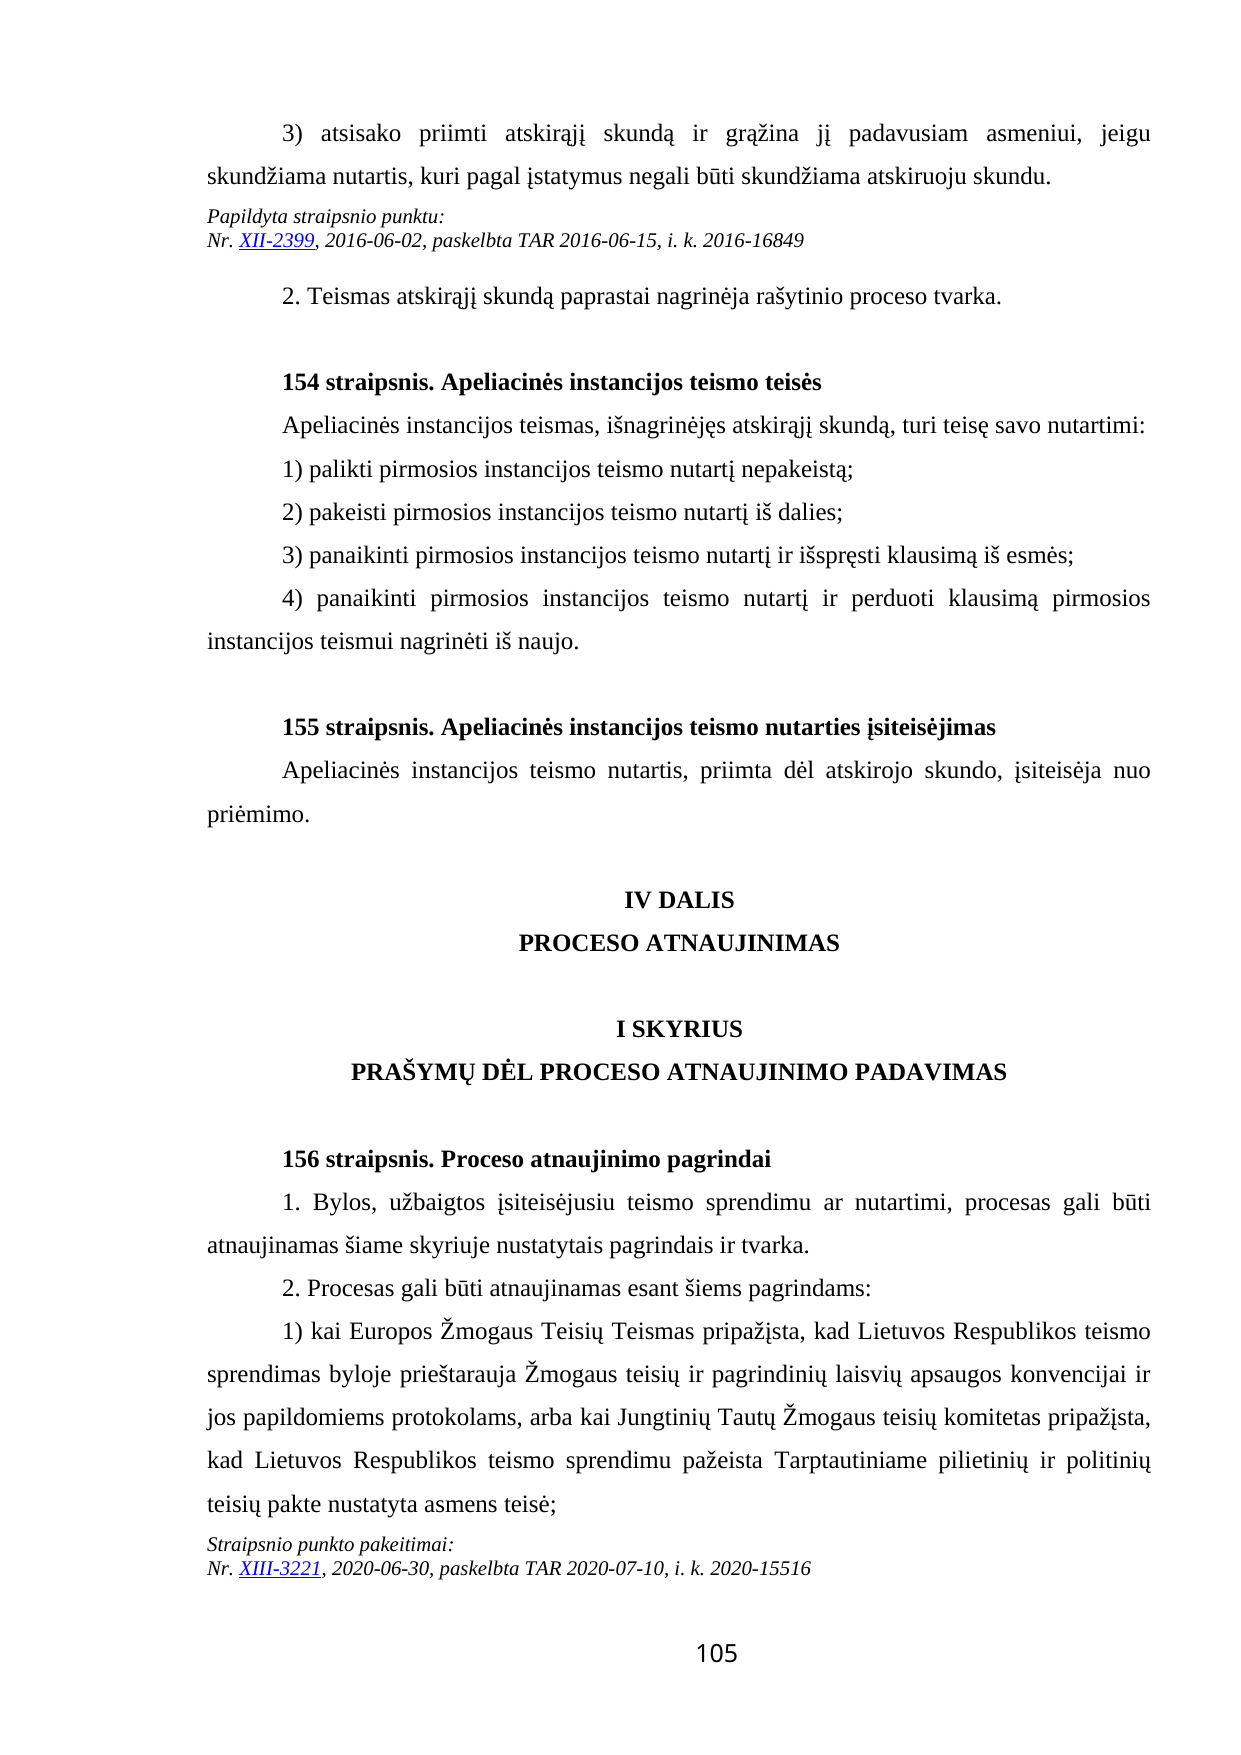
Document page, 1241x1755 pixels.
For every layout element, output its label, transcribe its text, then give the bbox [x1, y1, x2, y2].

text Papildyta straipsnio punktu: [207, 204, 1152, 228]
text Nr. XIII-3221, 2020-06-30, paskelbta TAR 2020-07-10, i. k. 2020-15516 [207, 1556, 1152, 1580]
text 4) panaikinti pirmosios instancijos teismo nutartį ir perduoti klausimą pirmosios instancijos teismui nagrinėti iš naujo. [207, 583, 1152, 655]
text 1) palikti pirmosios instancijos teismo nutartį nepakeistą; [207, 454, 1152, 482]
text 155 straipsnis. Apeliacinės instancijos teismo nutarties įsiteisėjimas [207, 712, 1152, 741]
text I SKYRIUS [207, 1014, 1152, 1043]
text 1. Bylos, užbaigtos įsiteisėjusiu teismo sprendimu ar nutartimi, procesas gali būti atnaujinamas šiame skyriuje nustatytais pagrindais ir tvarka. [207, 1187, 1152, 1259]
text IV DALIS [207, 885, 1152, 914]
text 156 straipsnis. Proceso atnaujinimo pagrindai [207, 1144, 1152, 1172]
text Apeliacinės instancijos teismo nutartis, priimta dėl atskirojo skundo, įsiteisėja nuo priėmimo. [207, 756, 1152, 827]
text Nr. XII-2399, 2016-06-02, paskelbta TAR 2016-06-15, i. k. 2016-16849 [207, 228, 1152, 252]
text 2. Teismas atskirąjį skundą paprastai nagrinėja rašytinio proceso tvarka. [207, 281, 1152, 310]
text 154 straipsnis. Apeliacinės instancijos teismo teisės [207, 367, 1152, 396]
text 2. Procesas gali būti atnaujinamas esant šiems pagrindams: [207, 1273, 1152, 1302]
text 1) kai Europos Žmogaus Teisių Teismas pripažįsta, kad Lietuvos Respublikos teismo sprendimas byloje prieštarauja Žmogaus teisių ir pagrindinių laisvių apsaugos konvencijai ir jos papildomiems protokolams, arba kai Jungtinių Tautų Žmogaus teisių komitetas pripažįsta, kad Lietuvos Respublikos teismo sprendimu pažeista Tarptautiniame pilietinių ir politinių teisių pakte nustatyta asmens teisė; [207, 1316, 1152, 1517]
text PRAŠYMŲ DĖL PROCESO ATNAUJINIMO PADAVIMAS [207, 1057, 1152, 1086]
text Straipsnio punkto pakeitimai: [207, 1532, 1152, 1556]
text PROCESO ATNAUJINIMAS [207, 928, 1152, 957]
text 3) panaikinti pirmosios instancijos teismo nutartį ir išspręsti klausimą iš esmės; [207, 540, 1152, 569]
text 3) atsisako priimti atskirąjį skundą ir grąžina jį padavusiam asmeniui, jeigu skundžiama nutartis, kuri pagal įstatymus negali būti skundžiama atskiruoju skundu. [207, 118, 1152, 190]
text 2) pakeisti pirmosios instancijos teismo nutartį iš dalies; [207, 497, 1152, 526]
text Apeliacinės instancijos teismas, išnagrinėjęs atskirąjį skundą, turi teisę savo nutartimi: [207, 411, 1152, 439]
